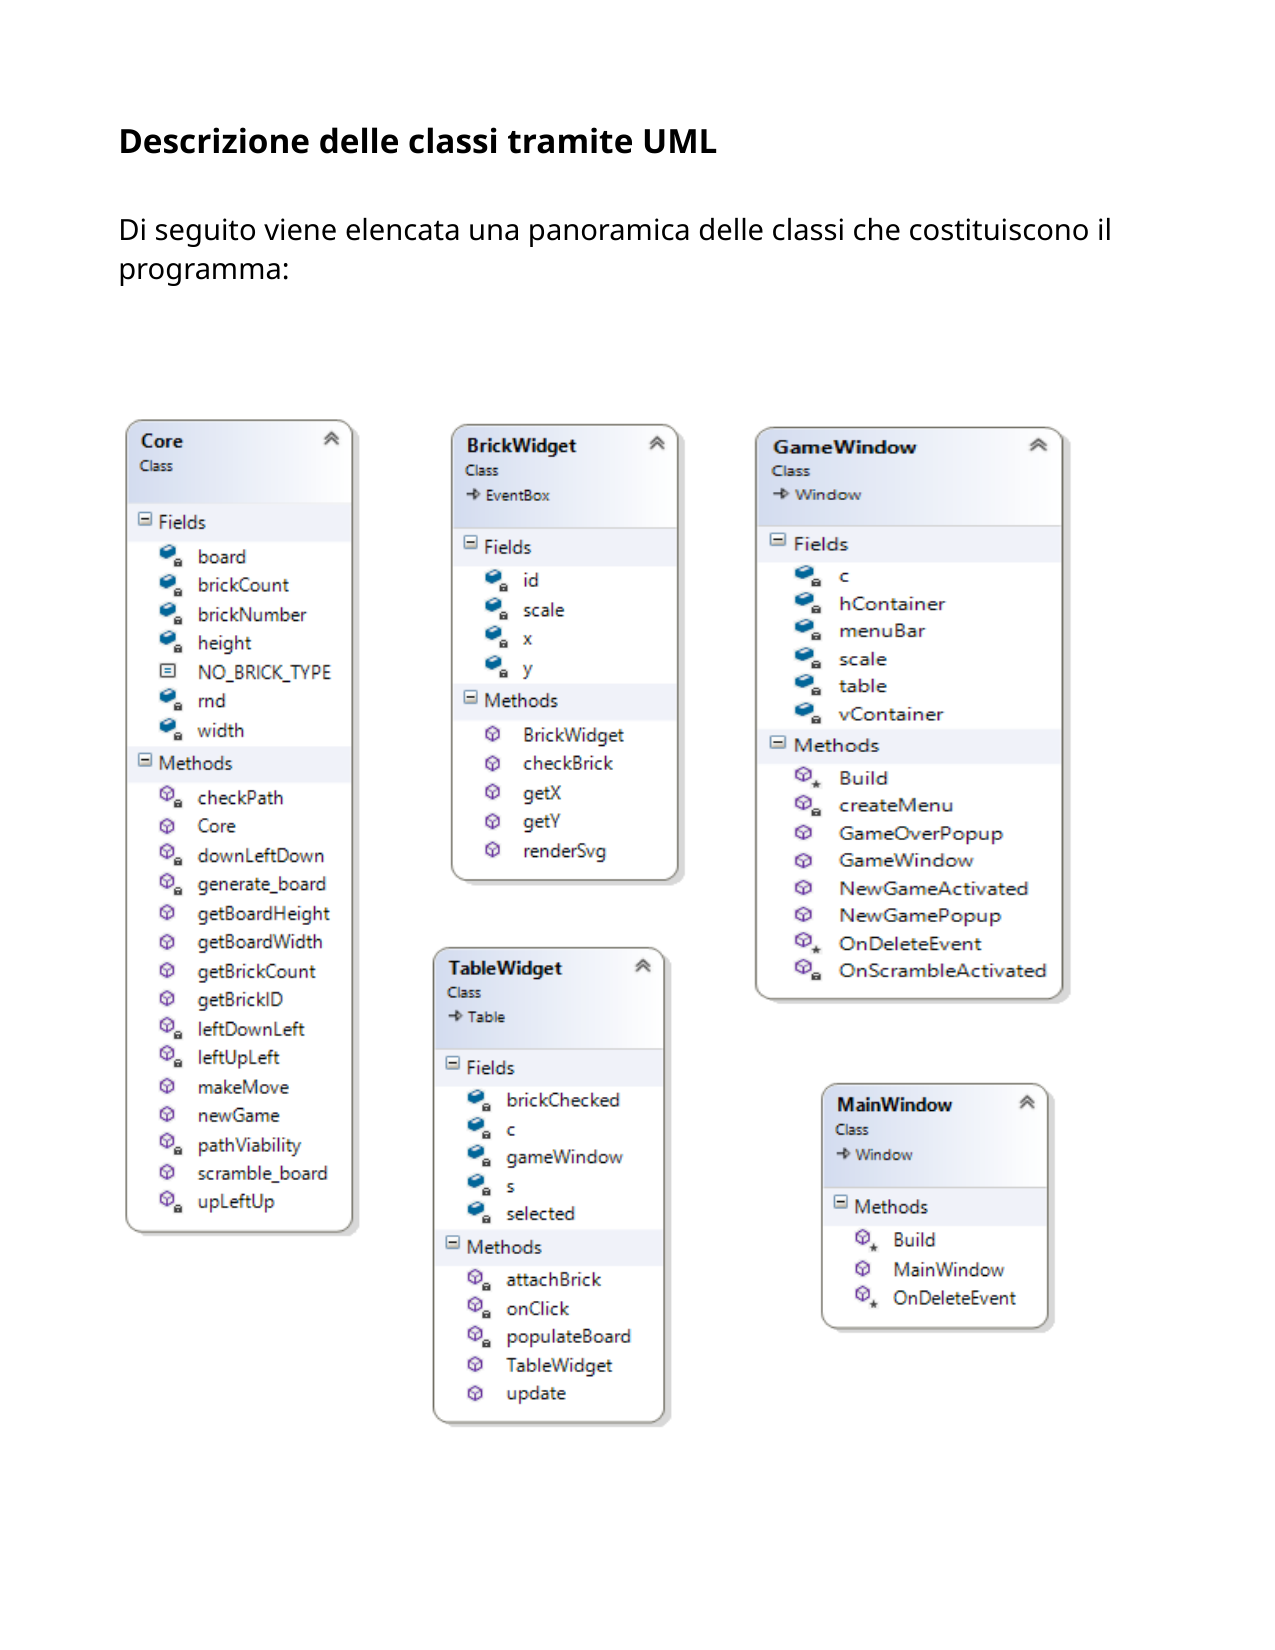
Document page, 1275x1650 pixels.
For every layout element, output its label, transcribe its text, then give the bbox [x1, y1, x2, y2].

text Di seguito viene elencata una panoramica delle classi che costituiscono il programma: [118, 209, 1157, 288]
picture [445, 418, 693, 892]
text Descrizione delle classi tramite UML [118, 118, 1157, 163]
picture [812, 1078, 1063, 1341]
picture [750, 418, 1082, 1013]
picture [121, 415, 369, 1241]
picture [425, 935, 678, 1438]
